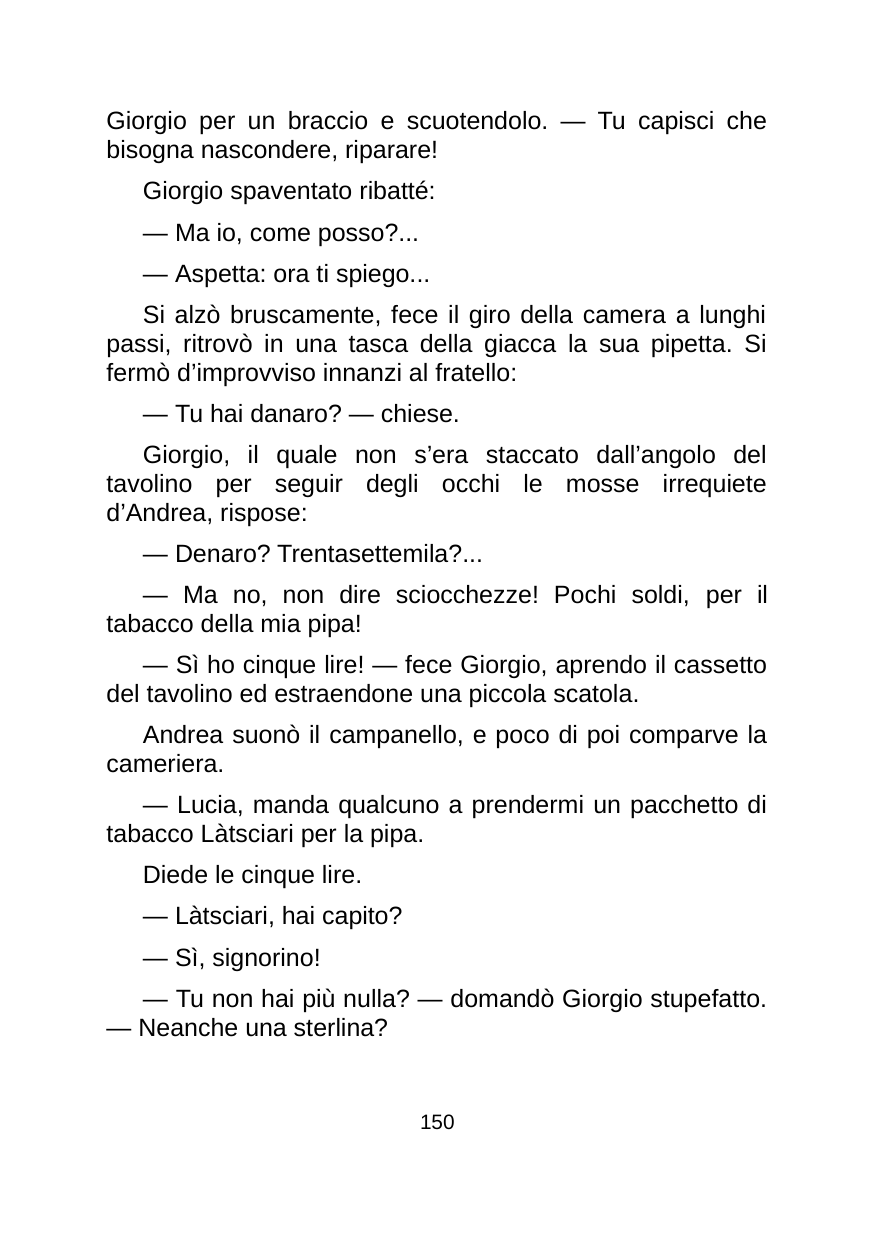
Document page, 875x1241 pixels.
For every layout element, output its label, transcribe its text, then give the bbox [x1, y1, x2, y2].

text — Sì ho cinque lire! — fece Giorgio, aprendo il cassetto del tavolino ed estraendone una piccola scatola. [106, 650, 768, 707]
text — Ma no, non dire sciocchezze! Pochi soldi, per il tabacco della mia pipa! [106, 580, 768, 637]
text — Làtsciari, hai capito? [106, 901, 768, 930]
text Giorgio, il quale non s’era staccato dall’angolo del tavolino per seguir degli occhi le mosse irrequiete d’Andrea, rispose: [106, 440, 768, 526]
text — Sì, signorino! [106, 942, 768, 971]
text — Ma io, come posso?... [106, 217, 768, 246]
text — Lucia, manda qualcuno a prendermi un pacchetto di tabacco Làtsciari per la pipa. [106, 790, 768, 847]
text — Denaro? Trentasettemila?... [106, 539, 768, 567]
text — Aspetta: ora ti spiego... [106, 259, 768, 287]
text Andrea suonò il campanello, e poco di poi comparve la cameriera. [106, 720, 768, 777]
text Si alzò bruscamente, fece il giro della camera a lunghi passi, ritrovò in una tasca della giacca la sua pipetta. Si fermò d’improvviso innanzi al fratello: [106, 300, 768, 386]
text — Tu non hai più nulla? — domandò Giorgio stupefatto. — Neanche una sterlina? [106, 984, 768, 1041]
text Giorgio per un braccio e scuotendolo. — Tu capisci che bisogna nascondere, riparare! [106, 106, 768, 164]
text Diede le cinque lire. [106, 860, 768, 889]
text Giorgio spaventato ribatté: [106, 176, 768, 205]
text — Tu hai danaro? — chiese. [106, 399, 768, 427]
